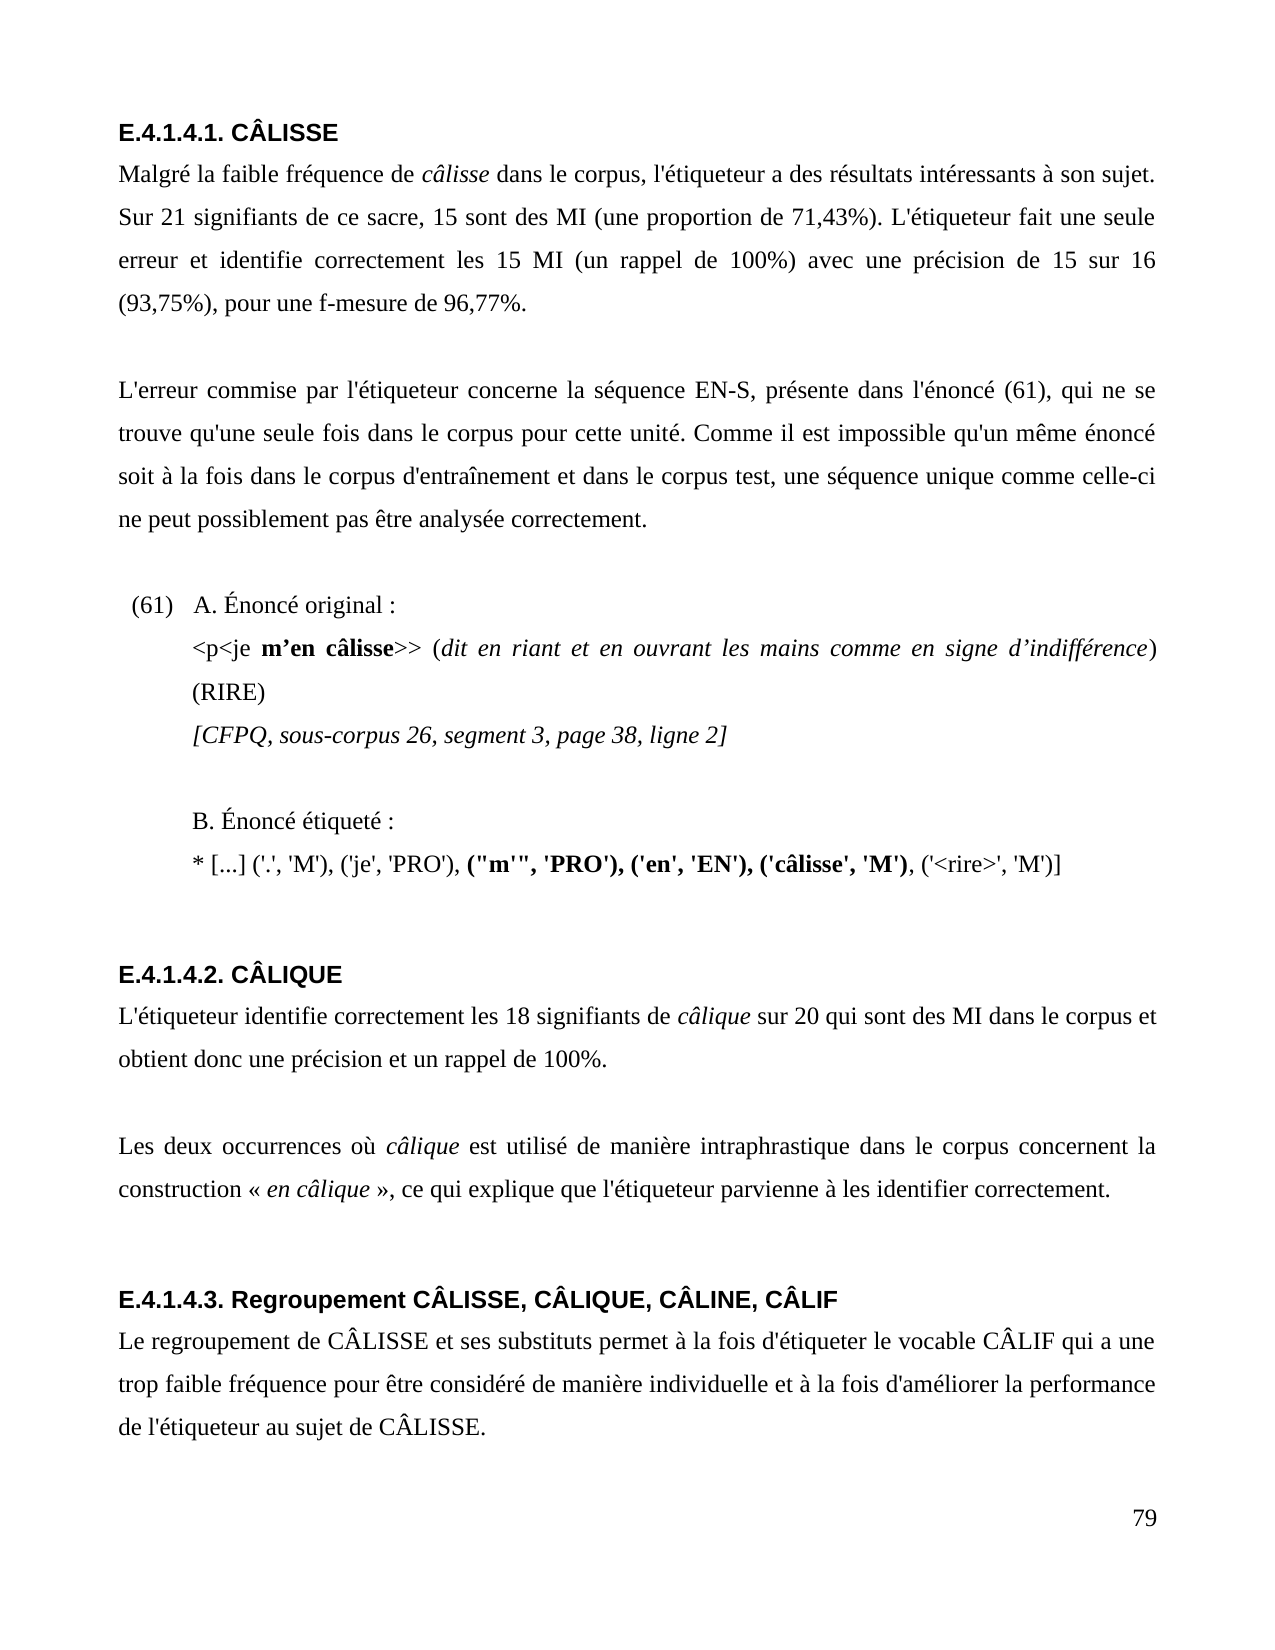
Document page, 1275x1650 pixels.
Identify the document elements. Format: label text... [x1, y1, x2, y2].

text B. Énoncé étiqueté : [131, 806, 1157, 835]
text Les deux occurrences où câlique est utilisé de manière intraphrastique dans le corpus concernent la construction « en câlique », ce qui explique que l'étiqueteur parvienne à les identifier correctement. [118, 1131, 1157, 1203]
text [CFPQ, sous-corpus 26, segment 3, page 38, ligne 2] [131, 720, 1157, 748]
text L'étiqueteur identifie correctement les 18 signifiants de câlique sur 20 qui sont des MI dans le corpus et obtient donc une précision et un rappel de 100%. [118, 1001, 1157, 1073]
subtitle E.4.1.4.1. CÂLISSE [118, 118, 1157, 147]
text Malgré la faible fréquence de câlisse dans le corpus, l'étiqueteur a des résultats intéressants à son sujet. Sur 21 signifiants de ce sacre, 15 sont des MI (une proportion de 71,43%). L'étiqueteur fait une seule erreur et identifie correctement les 15 MI (un rappel de 100%) avec une précision de 15 sur 16 (93,75%), pour une f-mesure de 96,77%. [118, 159, 1157, 317]
text Le regroupement de CÂLISSE et ses substituts permet à la fois d'étiqueter le vocable CÂLIF qui a une trop faible fréquence pour être considéré de manière individuelle et à la fois d'améliorer la performance de l'étiqueteur au sujet de CÂLISSE. [118, 1326, 1157, 1441]
subtitle E.4.1.4.2. CÂLIQUE [118, 960, 1157, 989]
text L'erreur commise par l'étiqueteur concerne la séquence EN-S, présente dans l'énoncé (61), qui ne se trouve qu'une seule fois dans le corpus pour cette unité. Comme il est impossible qu'un même énoncé soit à la fois dans le corpus d'entraînement et dans le corpus test, une séquence unique comme celle-ci ne peut possiblement pas être analysée correctement. [118, 375, 1157, 533]
text * [...] ('.', 'M'), ('je', 'PRO'), ("m'", 'PRO'), ('en', 'EN'), ('câlisse', 'M'), ('<rire>', 'M')] [131, 849, 1157, 878]
text (61) A. Énoncé original : [131, 590, 1157, 619]
text <p<je m’en câlisse>> (dit en riant et en ouvrant les mains comme en signe d’indifférence) (RIRE) [131, 633, 1157, 705]
subtitle E.4.1.4.3. Regroupement CÂLISSE, CÂLIQUE, CÂLINE, CÂLIF [118, 1285, 1157, 1314]
